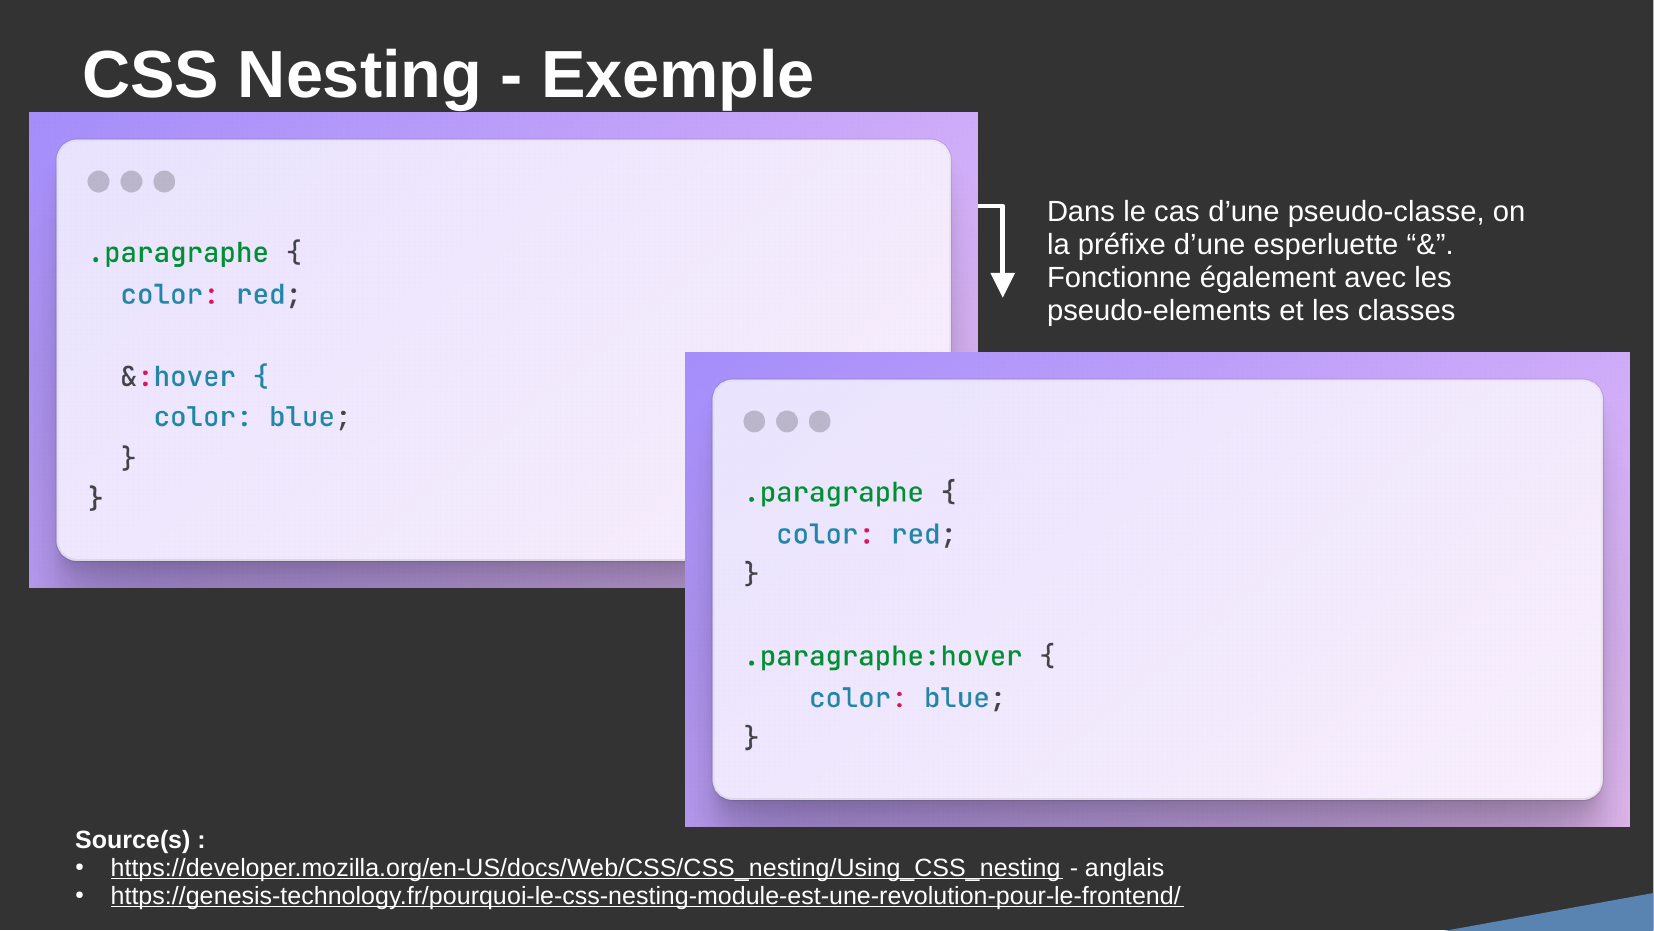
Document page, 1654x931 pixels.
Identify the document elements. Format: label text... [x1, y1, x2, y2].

picture [29, 112, 1630, 827]
text_box Dans le cas d’une pseudo-classe, on la préfixe d’une esperluette “&”. Fonctionne également avec les pseudo-elements et les classes [1032, 187, 1564, 334]
text_box [1443, 892, 1654, 931]
title CSS Nesting - Exemple [82, 37, 1571, 114]
text_box Source(s) : https://developer.mozilla.org/en-US/docs/Web/CSS/CSS_nesting/Using_CSS_nesting - anglais https://genesis-technology.fr/pourquoi-le-css-nesting-module-est-une-revolution-pour-le-frontend/ [60, 803, 1546, 917]
